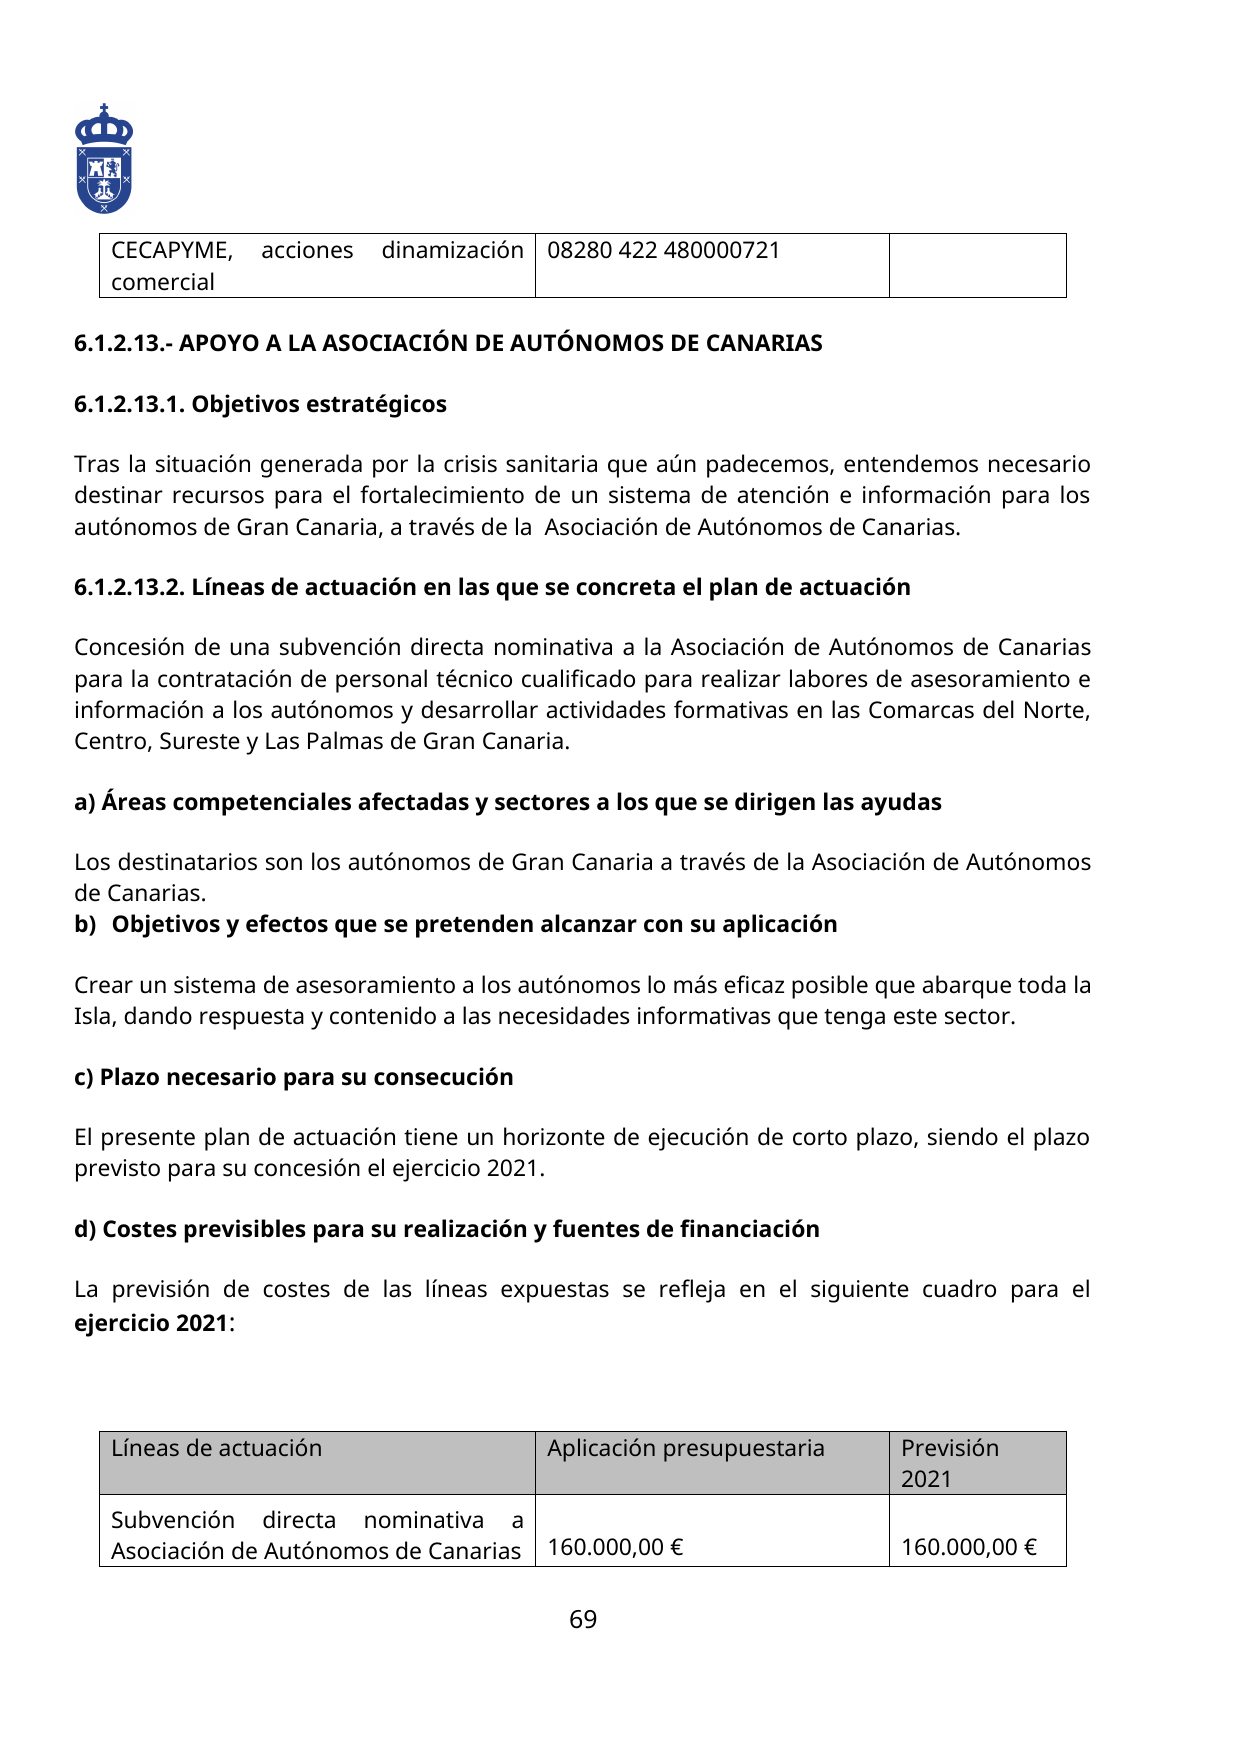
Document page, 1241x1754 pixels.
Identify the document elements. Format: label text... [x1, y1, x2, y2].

table_header Aplicación presupuestaria [536, 1432, 889, 1494]
table_cell Subvención directa nominativa a Asociación de Autónomos de Canarias [100, 1495, 535, 1566]
text Crear un sistema de asesoramiento a los autónomos lo más eficaz posible que abarque toda la Isla, dando respuesta y contenido a las necesidades informativas que tenga este sector. [74, 969, 1092, 1031]
table_cell [890, 234, 1066, 297]
table_cell 08280 422 480000721 [536, 234, 889, 297]
table_cell 160.000,00 € [890, 1495, 1066, 1566]
text Concesión de una subvención directa nominativa a la Asociación de Autónomos de Canarias para la contratación de personal técnico cualificado para realizar labores de asesoramiento e información a los autónomos y desarrollar actividades formativas en las Comarcas del Norte, Centro, Sureste y Las Palmas de Gran Canaria. [74, 631, 1092, 756]
text El presente plan de actuación tiene un horizonte de ejecución de corto plazo, siendo el plazo previsto para su concesión el ejercicio 2021. [74, 1121, 1092, 1183]
table_header Líneas de actuación [100, 1432, 535, 1494]
text Tras la situación generada por la crisis sanitaria que aún padecemos, entendemos necesario destinar recursos para el fortalecimiento de un sistema de atención e información para los autónomos de Gran Canaria, a través de la Asociación de Autónomos de Canarias. [74, 448, 1092, 542]
table_header Previsión 2021 [890, 1432, 1066, 1494]
list Objetivos y efectos que se pretenden alcanzar con su aplicación [74, 908, 1092, 939]
table_cell CECAPYME, acciones dinamización comercial [100, 234, 535, 297]
text c) Plazo necesario para su consecución [74, 1060, 1092, 1092]
text 6.1.2.13.2. Líneas de actuación en las que se concreta el plan de actuación [74, 571, 1092, 602]
text La previsión de costes de las líneas expuestas se refleja en el siguiente cuadro para el ejercicio 2021: [74, 1273, 1092, 1338]
picture [73, 102, 137, 215]
text a) Áreas competenciales afectadas y sectores a los que se dirigen las ayudas [74, 785, 1092, 817]
text 6.1.2.13.- APOYO A LA ASOCIACIÓN DE AUTÓNOMOS DE CANARIAS [74, 327, 1092, 358]
text 6.1.2.13.1. Objetivos estratégicos [74, 387, 1092, 419]
text d) Costes previsibles para su realización y fuentes de financiación [74, 1212, 1092, 1244]
table_cell 160.000,00 € [536, 1495, 889, 1566]
text Los destinatarios son los autónomos de Gran Canaria a través de la Asociación de Autónomos de Canarias. [74, 846, 1092, 908]
